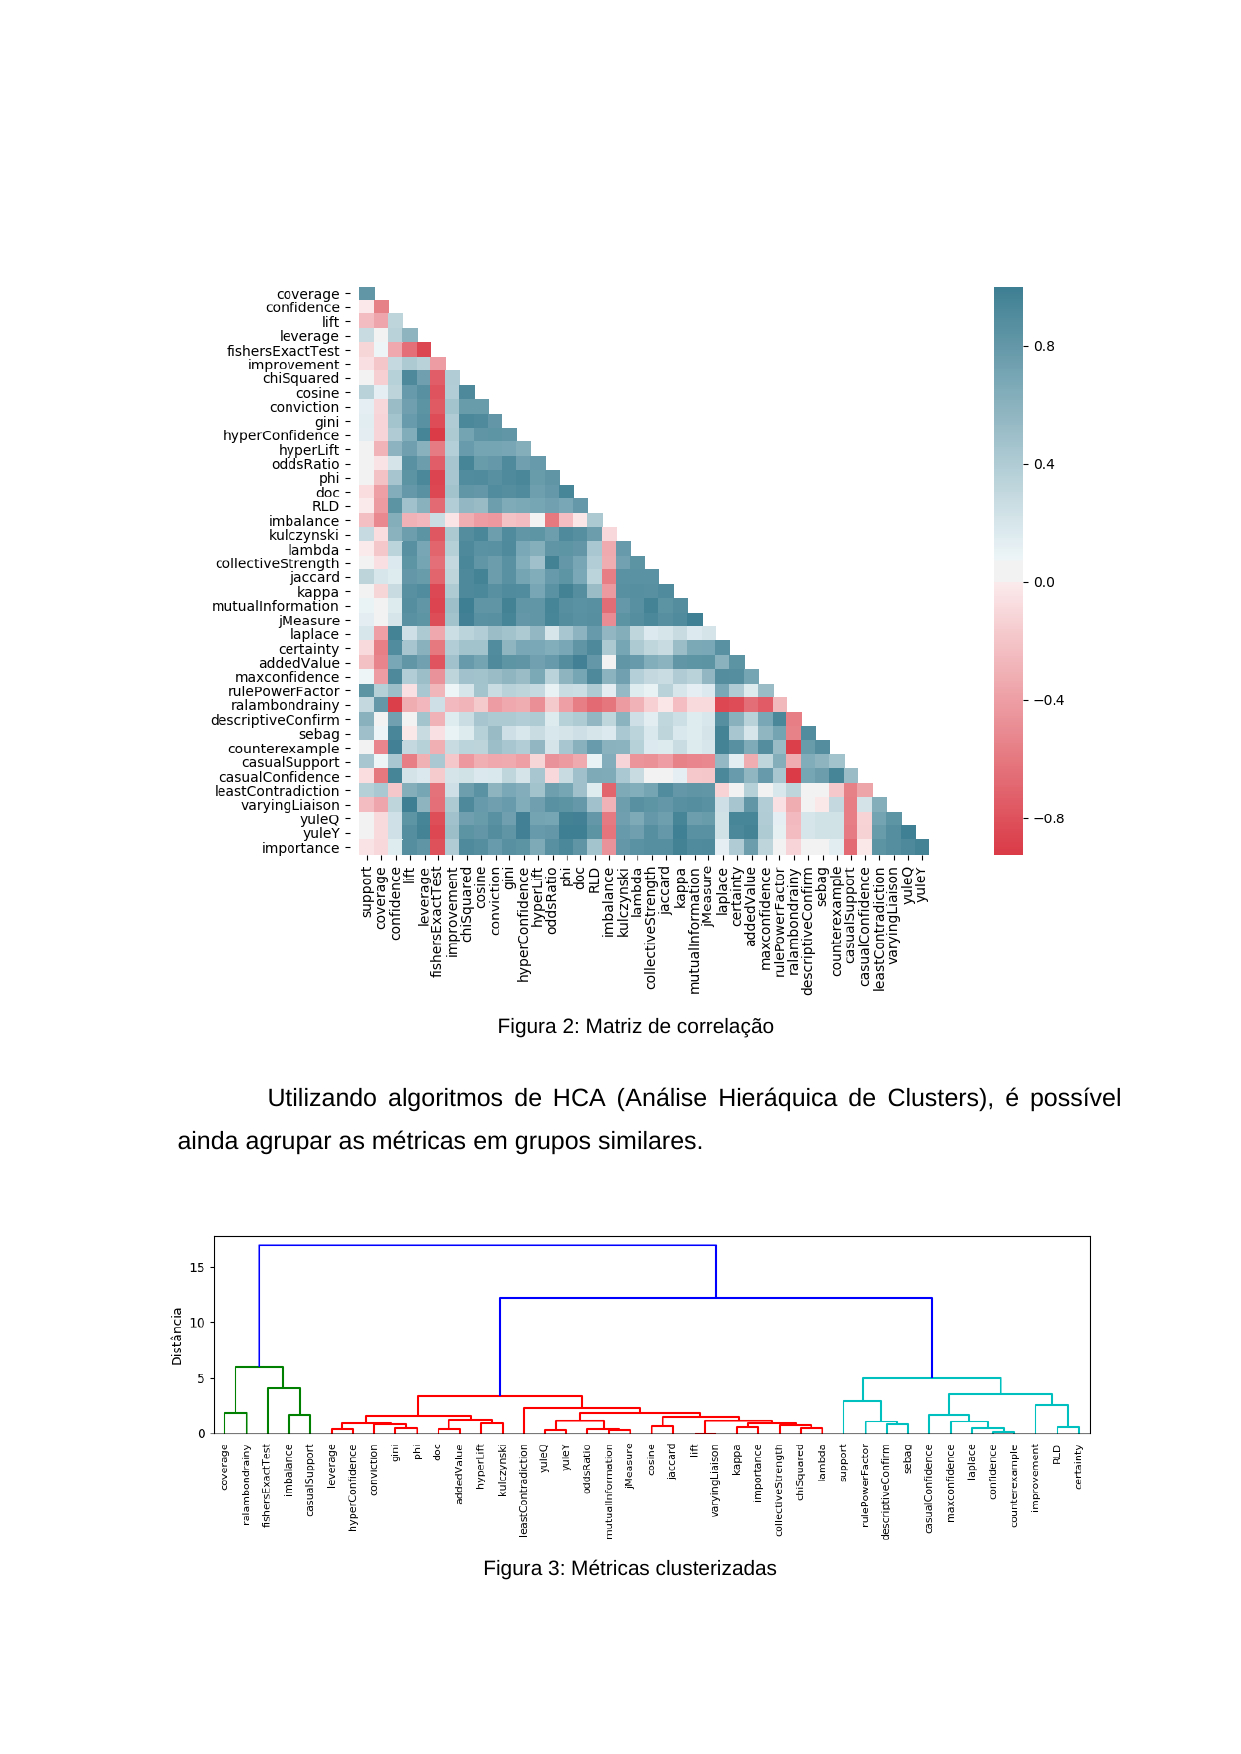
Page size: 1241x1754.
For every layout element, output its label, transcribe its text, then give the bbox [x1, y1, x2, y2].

text Figura 3: Métricas clusterizadas [158, 1540, 1102, 1579]
text Utilizando algoritmos de HCA (Análise Hieráquica de Clusters), é possível ainda agrupar as métricas em grupos similares. [177, 1083, 1122, 1155]
picture [205, 280, 1067, 998]
picture [157, 1233, 1103, 1540]
text Figura 2: Matriz de correlação [205, 998, 1066, 1038]
